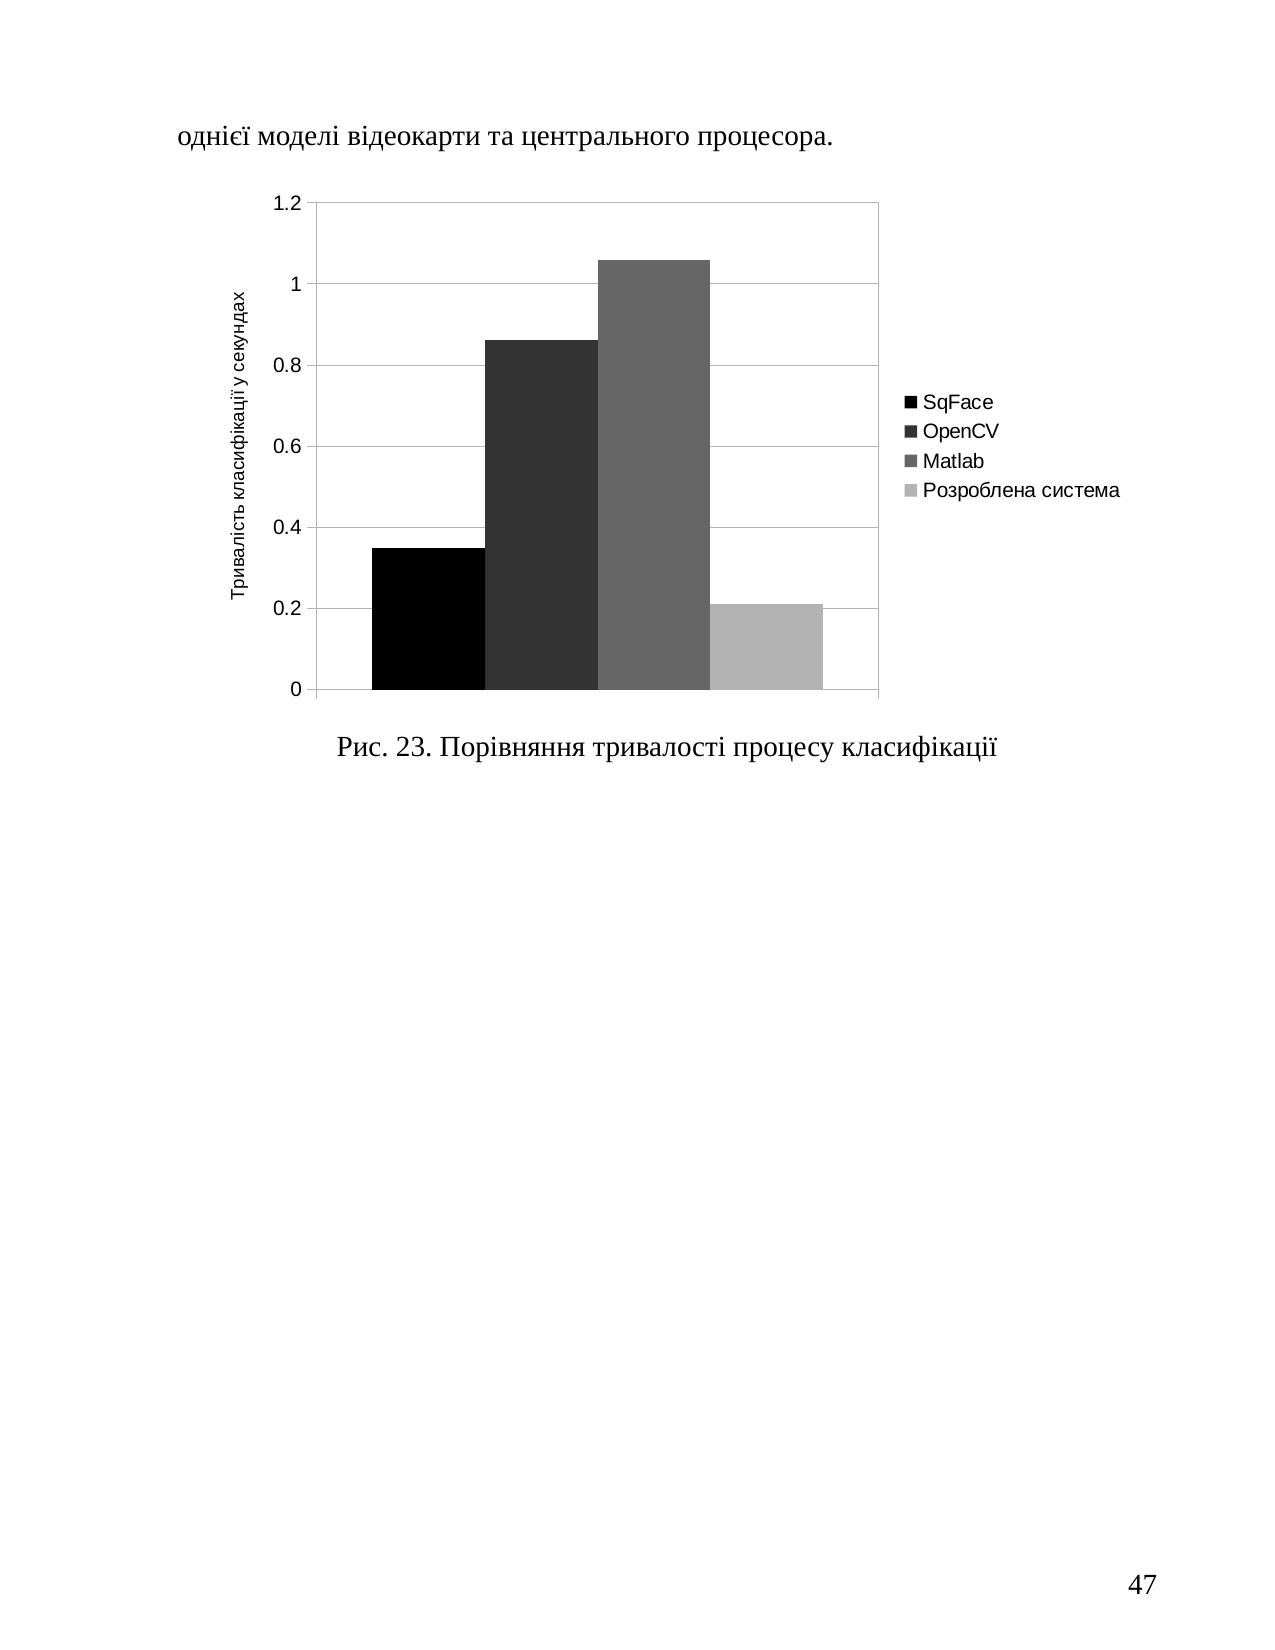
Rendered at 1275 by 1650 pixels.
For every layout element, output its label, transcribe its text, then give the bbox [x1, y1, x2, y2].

text Рис. 23. Порівняння тривалості процесу класифікації [177, 729, 1157, 763]
text однієї моделі відеокарти та центрального процесора. [177, 118, 1157, 152]
